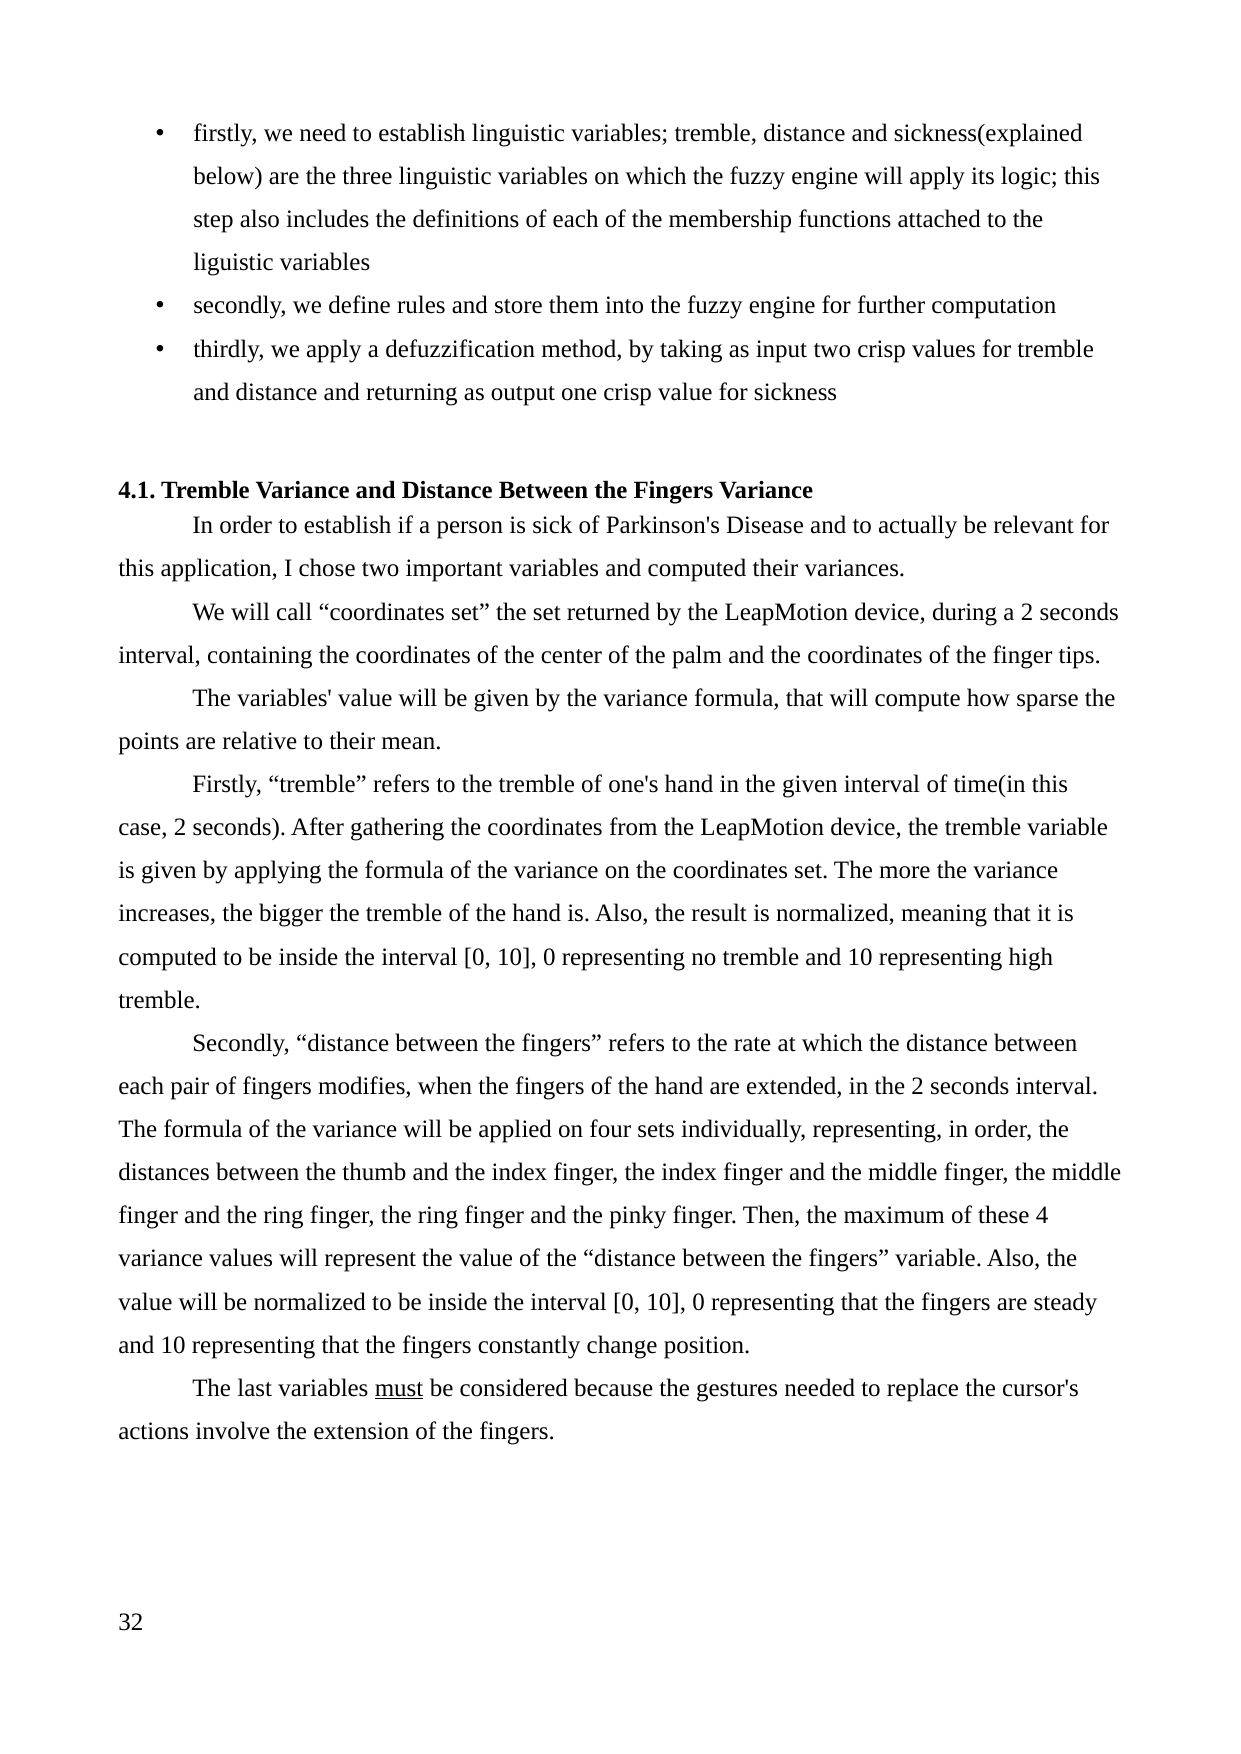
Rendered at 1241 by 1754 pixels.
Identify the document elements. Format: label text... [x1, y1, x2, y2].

text In order to establish if a person is sick of Parkinson's Disease and to actually be relevant for this application, I chose two important variables and computed their variances. [118, 510, 1122, 582]
subtitle 4.1. Tremble Variance and Distance Between the Fingers Variance [118, 476, 1122, 504]
text Firstly, “tremble” refers to the tremble of one's hand in the given interval of time(in this case, 2 seconds). After gathering the coordinates from the LeapMotion device, the tremble variable is given by applying the formula of the variance on the coordinates set. The more the variance increases, the bigger the tremble of the hand is. Also, the result is normalized, meaning that it is computed to be inside the interval [0, 10], 0 representing no tremble and 10 representing high tremble. [118, 769, 1122, 1013]
text The variables' value will be given by the variance formula, that will compute how sparse the points are relative to their mean. [118, 683, 1122, 755]
text We will call “coordinates set” the set returned by the LeapMotion device, during a 2 seconds interval, containing the coordinates of the center of the palm and the coordinates of the finger tips. [118, 597, 1122, 668]
text The last variables must be considered because the gestures needed to replace the cursor's actions involve the extension of the fingers. [118, 1373, 1122, 1445]
list thirdly, we apply a defuzzification method, by taking as input two crisp values for tremble and distance and returning as output one crisp value for sickness [156, 334, 1122, 406]
list secondly, we define rules and store them into the fuzzy engine for further computation [156, 291, 1122, 319]
text Secondly, “distance between the fingers” refers to the rate at which the distance between each pair of fingers modifies, when the fingers of the hand are extended, in the 2 seconds interval. The formula of the variance will be applied on four sets individually, representing, in order, the distances between the thumb and the index finger, the index finger and the middle finger, the middle finger and the ring finger, the ring finger and the pinky finger. Then, the maximum of these 4 variance values will represent the value of the “distance between the fingers” variable. Also, the value will be normalized to be inside the interval [0, 10], 0 representing that the fingers are steady and 10 representing that the fingers constantly change position. [118, 1028, 1122, 1358]
list firstly, we need to establish linguistic variables; tremble, distance and sickness(explained below) are the three linguistic variables on which the fuzzy engine will apply its logic; this step also includes the definitions of each of the membership functions attached to the liguistic variables [156, 118, 1122, 276]
